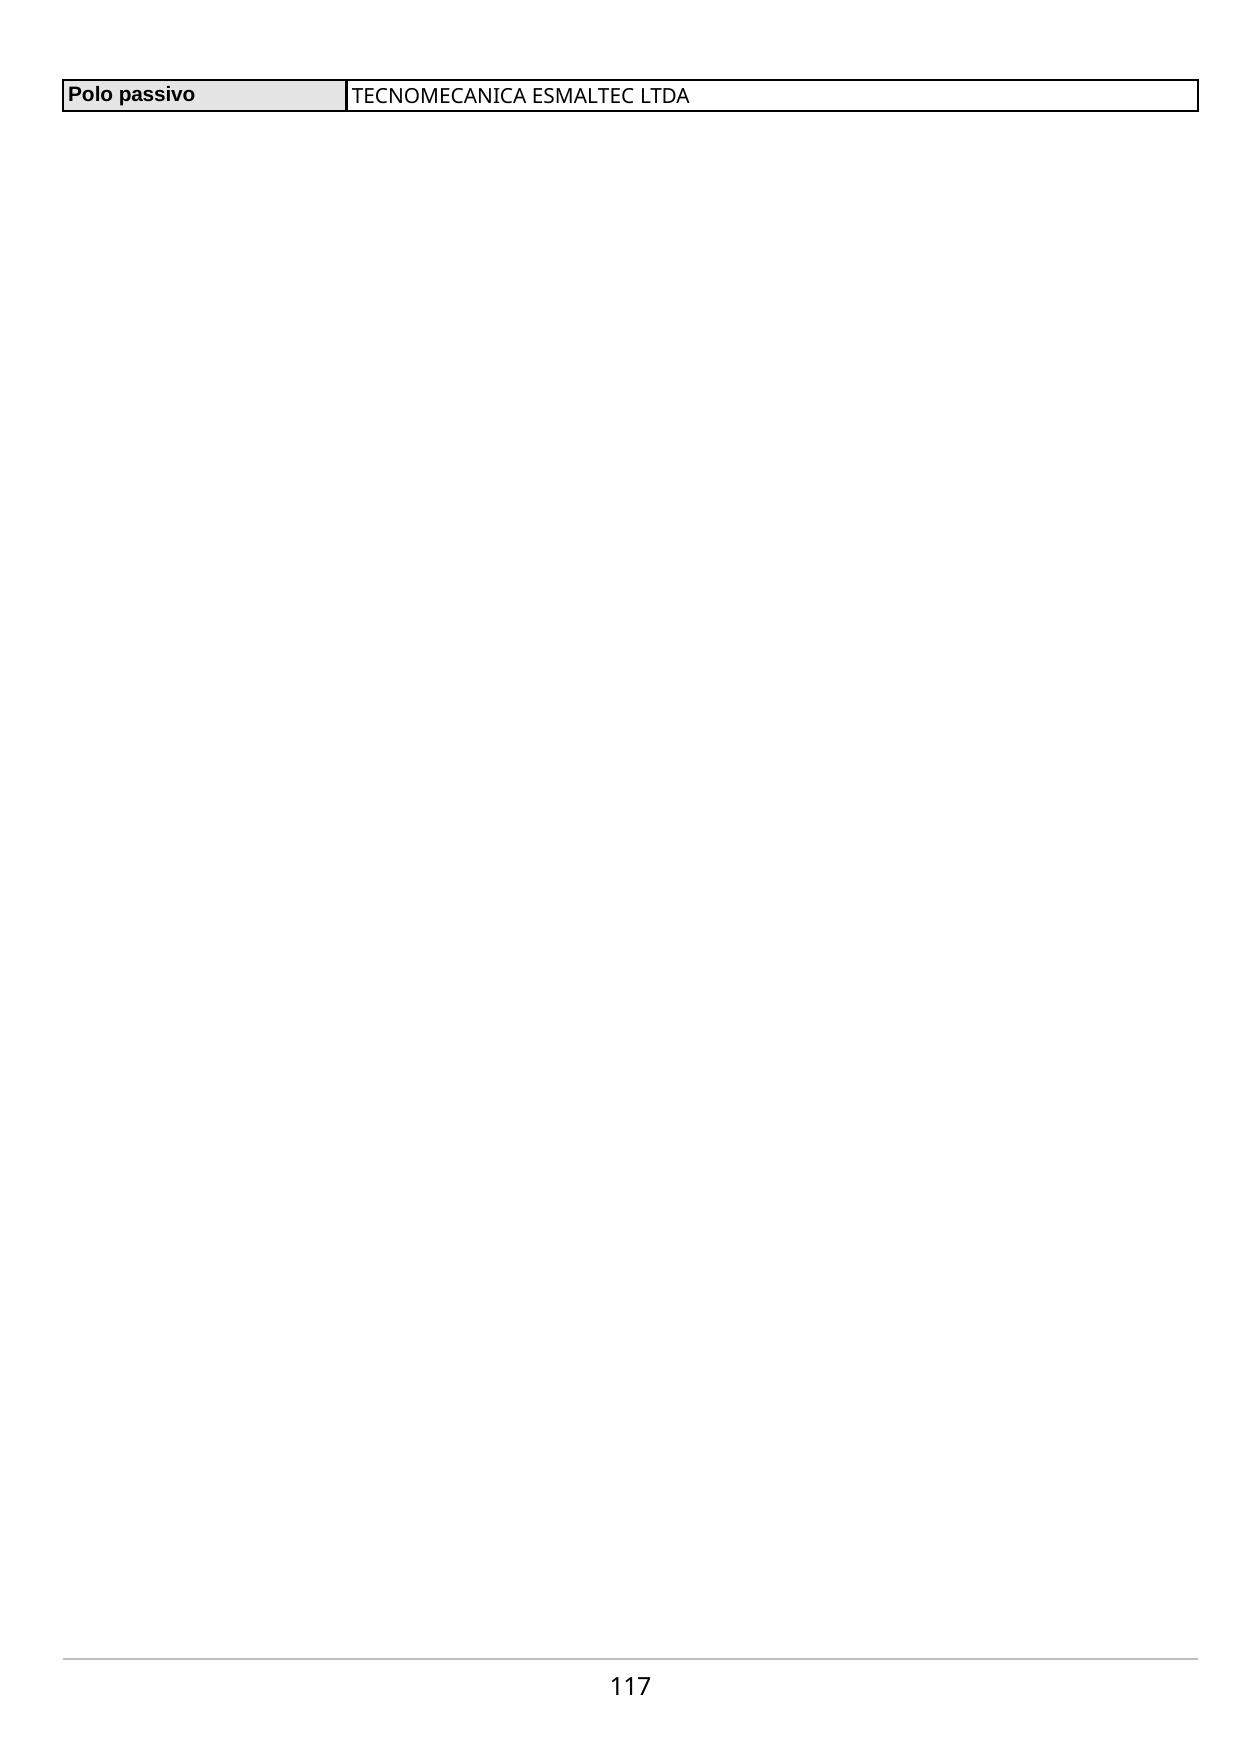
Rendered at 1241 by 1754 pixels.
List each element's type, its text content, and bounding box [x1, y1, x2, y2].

table_cell TECNOMECANICA ESMALTEC LTDA [348, 81, 1197, 110]
table_cell Polo passivo [64, 81, 345, 110]
